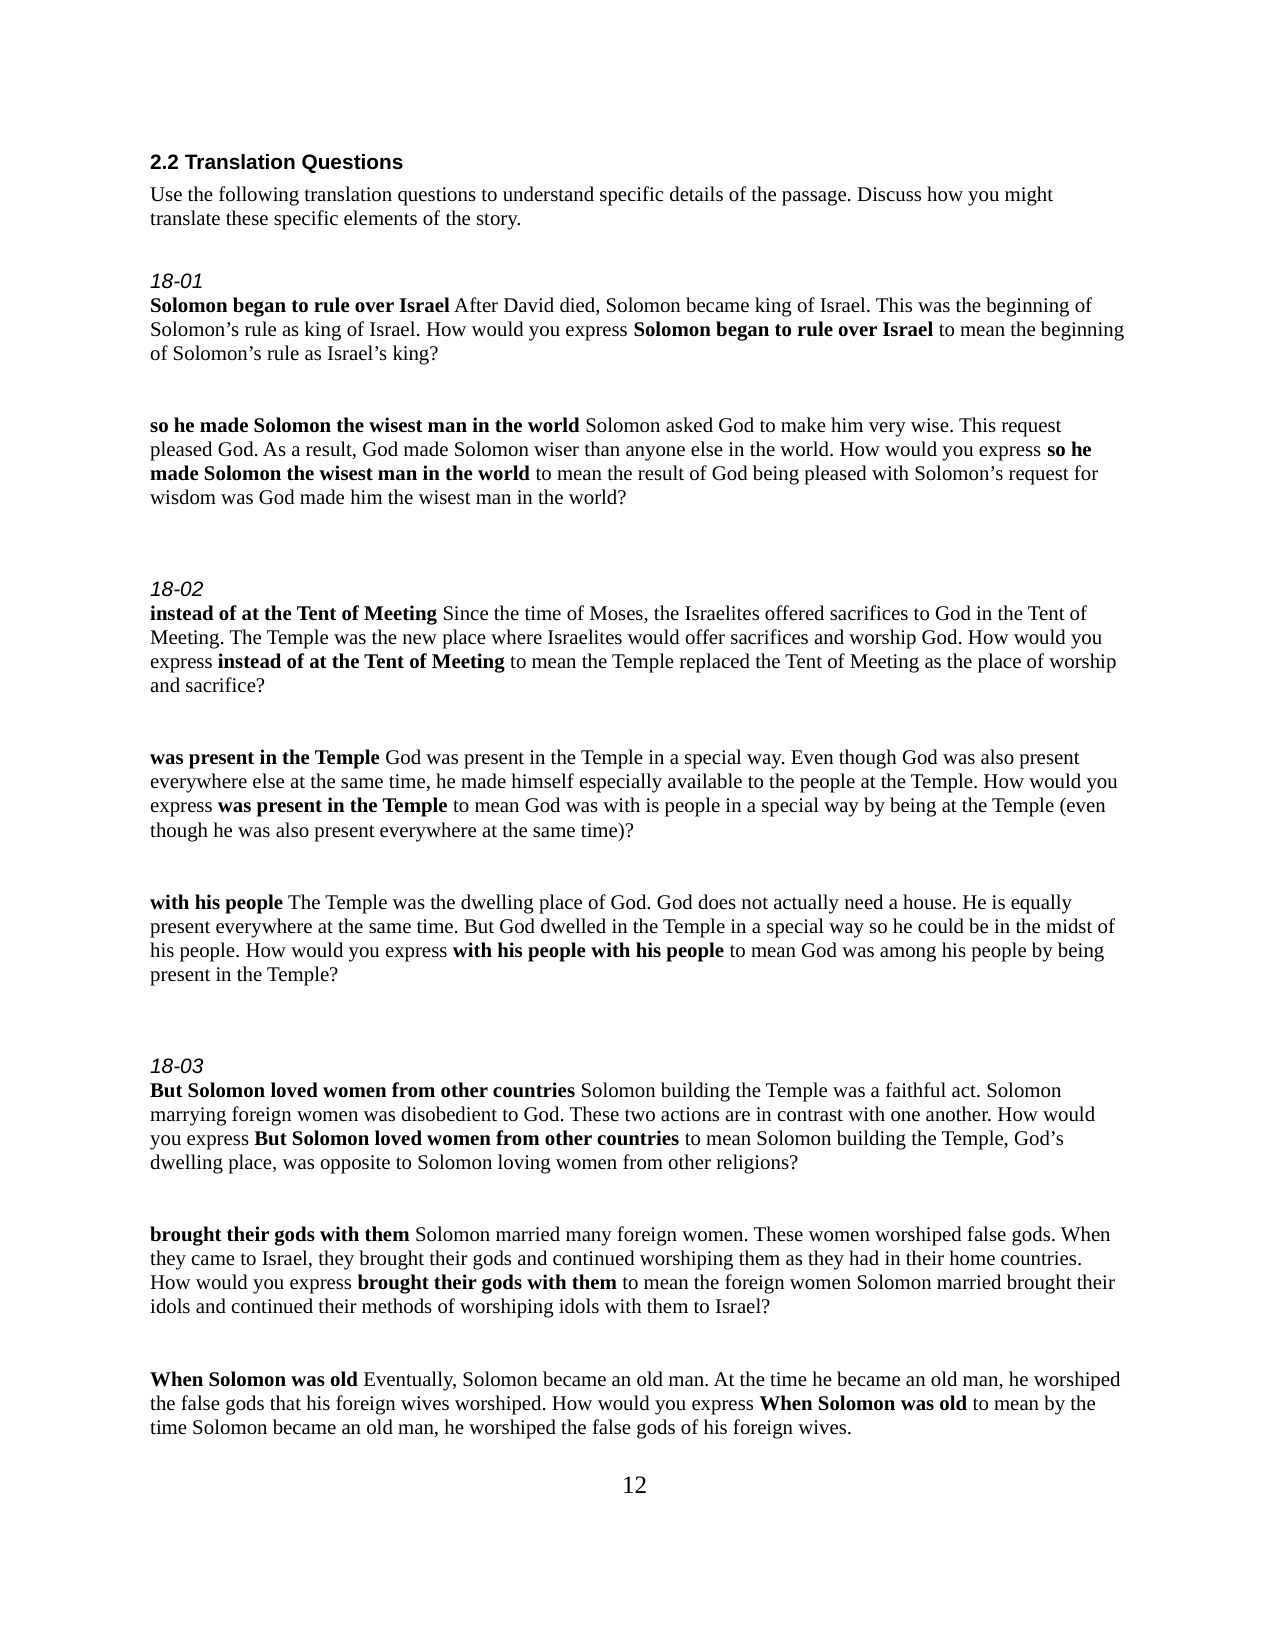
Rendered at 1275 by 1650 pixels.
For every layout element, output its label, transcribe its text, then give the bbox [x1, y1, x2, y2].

text When Solomon was old Eventually, Solomon became an old man. At the time he became an old man, he worshiped the false gods that his foreign wives worshiped. How would you express When Solomon was old to mean by the time Solomon became an old man, he worshiped the false gods of his foreign wives. [150, 1367, 1125, 1439]
text Solomon began to rule over Israel After David died, Solomon became king of Israel. This was the beginning of Solomon’s rule as king of Israel. How would you express Solomon began to rule over Israel to mean the beginning of Solomon’s rule as Israel’s king? [150, 292, 1125, 365]
subtitle 18-03 [150, 1054, 1125, 1078]
subtitle 2.2 Translation Questions [150, 150, 1125, 174]
text instead of at the Tent of Meeting Since the time of Moses, the Israelites offered sacrifices to God in the Tent of Meeting. The Temple was the new place where Israelites would offer sacrifices and worship God. How would you express instead of at the Tent of Meeting to mean the Temple replaced the Tent of Meeting as the place of worship and sacrifice? [150, 601, 1125, 697]
subtitle 18-01 [150, 268, 1125, 292]
text so he made Solomon the wisest man in the world Solomon asked God to make him very wise. This request pleased God. As a result, God made Solomon wiser than anyone else in the world. How would you express so he made Solomon the wisest man in the world to mean the result of God being pleased with Solomon’s request for wisdom was God made him the wisest man in the world? [150, 413, 1125, 509]
subtitle 18-02 [150, 577, 1125, 601]
text But Solomon loved women from other countries Solomon building the Temple was a faithful act. Solomon marrying foreign women was disobedient to God. These two actions are in contrast with one another. How would you express But Solomon loved women from other countries to mean Solomon building the Temple, God’s dwelling place, was opposite to Solomon loving women from other religions? [150, 1078, 1125, 1174]
text was present in the Temple God was present in the Temple in a special way. Even though God was also present everywhere else at the same time, he made himself especially available to the people at the Temple. How would you express was present in the Temple to mean God was with is people in a special way by being at the Temple (even though he was also present everywhere at the same time)? [150, 745, 1125, 842]
text brought their gods with them Solomon married many foreign women. These women worshiped false gods. When they came to Israel, they brought their gods and continued worshiping them as they had in their home countries. How would you express brought their gods with them to mean the foreign women Solomon married brought their idols and continued their methods of worshiping idols with them to Israel? [150, 1222, 1125, 1318]
text with his people The Temple was the dwelling place of God. God does not actually need a house. He is equally present everywhere at the same time. But God dwelled in the Temple in a special way so he could be in the midst of his people. How would you express with his people with his people to mean God was among his people by being present in the Temple? [150, 890, 1125, 986]
text Use the following translation questions to understand specific details of the passage. Discuss how you might translate these specific elements of the story. [150, 181, 1125, 229]
